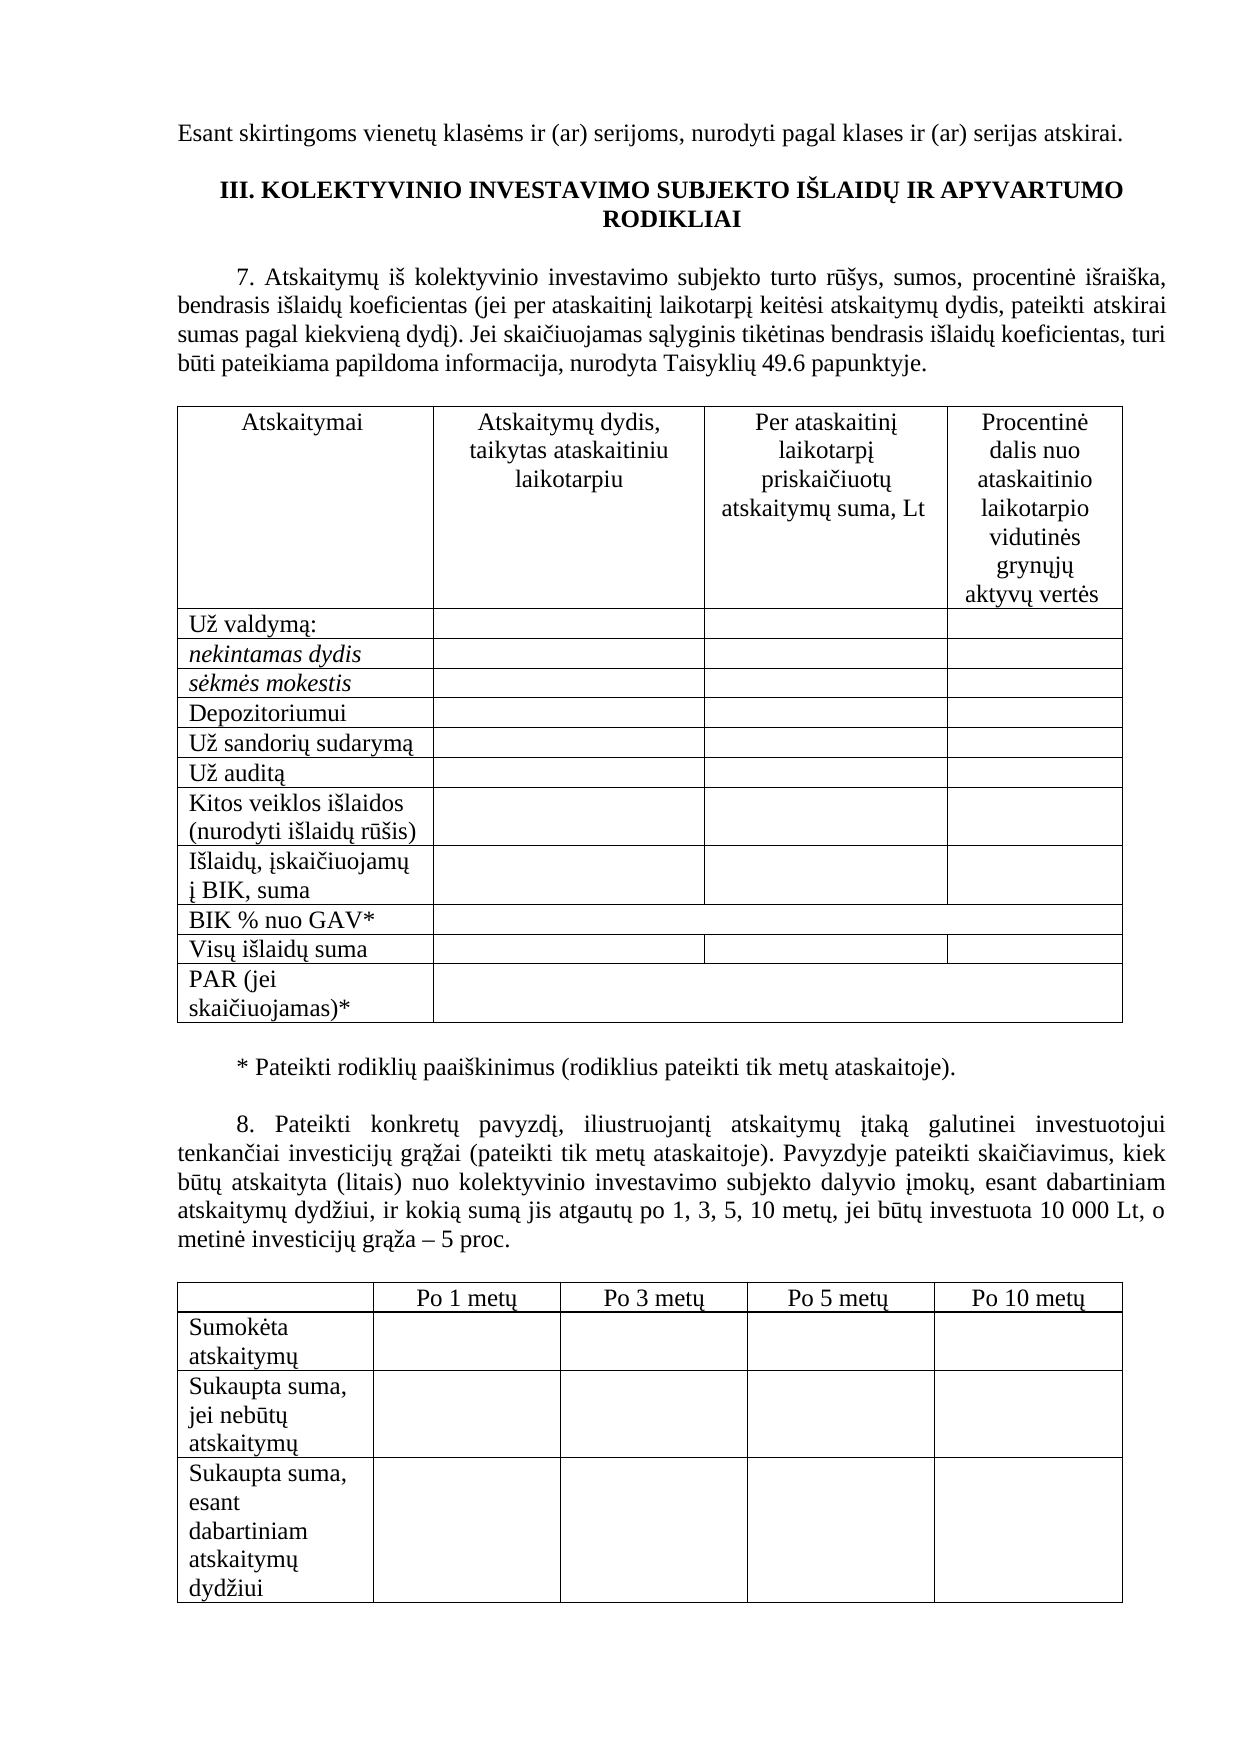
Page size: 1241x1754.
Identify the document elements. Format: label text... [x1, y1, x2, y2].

table_cell [948, 846, 1122, 904]
table_cell [561, 1313, 747, 1370]
text * Pateikti rodiklių paaiškinimus (rodiklius pateikti tik metų ataskaitoje). [177, 1052, 1166, 1080]
text Esant skirtingoms vienetų klasėms ir (ar) serijoms, nurodyti pagal klases ir (ar) serijas atskirai. [177, 118, 1166, 147]
table_cell [705, 609, 947, 638]
table_cell [434, 728, 704, 757]
table_cell [948, 609, 1122, 638]
table_cell [434, 846, 704, 904]
table_cell [935, 1458, 1122, 1602]
table_cell [434, 698, 704, 727]
table_cell BIK % nuo GAV* [178, 905, 433, 933]
table_header Atskaitymai [178, 407, 433, 608]
table_cell [948, 698, 1122, 727]
table_cell [948, 669, 1122, 697]
table_cell Sumokėta atskaitymų [178, 1313, 373, 1370]
table_cell [434, 758, 704, 787]
table_header [178, 1283, 373, 1311]
table_cell Už valdymą: [178, 609, 433, 638]
table_cell [705, 728, 947, 757]
table_cell [948, 639, 1122, 667]
table_cell [434, 964, 1122, 1022]
table_cell Už sandorių sudarymą [178, 728, 433, 757]
table_cell [705, 758, 947, 787]
table_cell [748, 1313, 934, 1370]
table_header Po 3 metų [561, 1283, 747, 1311]
table_cell Sukaupta suma, esant dabartiniam atskaitymų dydžiui [178, 1458, 373, 1602]
table_cell [434, 788, 704, 845]
table_header Atskaitymų dydis, taikytas ataskaitiniu laikotarpiu [434, 407, 704, 608]
table_cell nekintamas dydis [178, 639, 433, 667]
table_cell Visų išlaidų suma [178, 935, 433, 963]
table_cell Išlaidų, įskaičiuojamų į BIK, suma [178, 846, 433, 904]
table_cell Sukaupta suma, jei nebūtų atskaitymų [178, 1371, 373, 1457]
table_header Per ataskaitinį laikotarpį priskaičiuotų atskaitymų suma, Lt [705, 407, 947, 608]
table_cell [705, 935, 947, 963]
text 7. Atskaitymų iš kolektyvinio investavimo subjekto turto rūšys, sumos, procentinė išraiška, bendrasis išlaidų koeficientas (jei per ataskaitinį laikotarpį keitėsi atskaitymų dydis, pateikti atskirai sumas pagal kiekvieną dydį). Jei skaičiuojamas sąlyginis tikėtinas bendrasis išlaidų koeficientas, turi būti pateikiama papildoma informacija, nurodyta Taisyklių 49.6 papunktyje. [177, 262, 1166, 377]
table_cell [935, 1313, 1122, 1370]
table_header Procentinė dalis nuo ataskaitinio laikotarpio vidutinės grynųjų aktyvų vertės [948, 407, 1122, 608]
table_header Po 1 metų [374, 1283, 560, 1311]
table_cell [948, 758, 1122, 787]
table_cell sėkmės mokestis [178, 669, 433, 697]
table_cell [561, 1458, 747, 1602]
table_cell [705, 698, 947, 727]
table_cell [374, 1313, 560, 1370]
table_cell Kitos veiklos išlaidos (nurodyti išlaidų rūšis) [178, 788, 433, 845]
table_cell [948, 935, 1122, 963]
table_cell [705, 669, 947, 697]
text III. Kolektyvinio INVESTAVIMO subjekto išlaidų ir apyvartumo rodikliai [177, 176, 1166, 233]
table_header Po 5 metų [748, 1283, 934, 1311]
table_cell [434, 609, 704, 638]
table_cell [374, 1458, 560, 1602]
table_cell [935, 1371, 1122, 1457]
table_header Po 10 metų [935, 1283, 1122, 1311]
text 8. Pateikti konkretų pavyzdį, iliustruojantį atskaitymų įtaką galutinei investuotojui tenkančiai investicijų grąžai (pateikti tik metų ataskaitoje). Pavyzdyje pateikti skaičiavimus, kiek būtų atskaityta (litais) nuo kolektyvinio investavimo subjekto dalyvio įmokų, esant dabartiniam atskaitymų dydžiui, ir kokią sumą jis atgautų po 1, 3, 5, 10 metų, jei būtų investuota 10 000 Lt, o metinė investicijų grąža – 5 proc. [177, 1109, 1166, 1253]
table_cell [948, 728, 1122, 757]
table_cell [705, 639, 947, 667]
table_cell [434, 669, 704, 697]
table_cell [374, 1371, 560, 1457]
table_cell [434, 905, 1122, 933]
table_cell Už auditą [178, 758, 433, 787]
table_cell [561, 1371, 747, 1457]
table_cell [434, 639, 704, 667]
table_cell [434, 935, 704, 963]
table_cell PAR (jei skaičiuojamas)* [178, 964, 433, 1022]
table_cell [705, 788, 947, 845]
table_cell Depozitoriumui [178, 698, 433, 727]
table_cell [948, 788, 1122, 845]
table_cell [748, 1458, 934, 1602]
table_cell [748, 1371, 934, 1457]
table_cell [705, 846, 947, 904]
